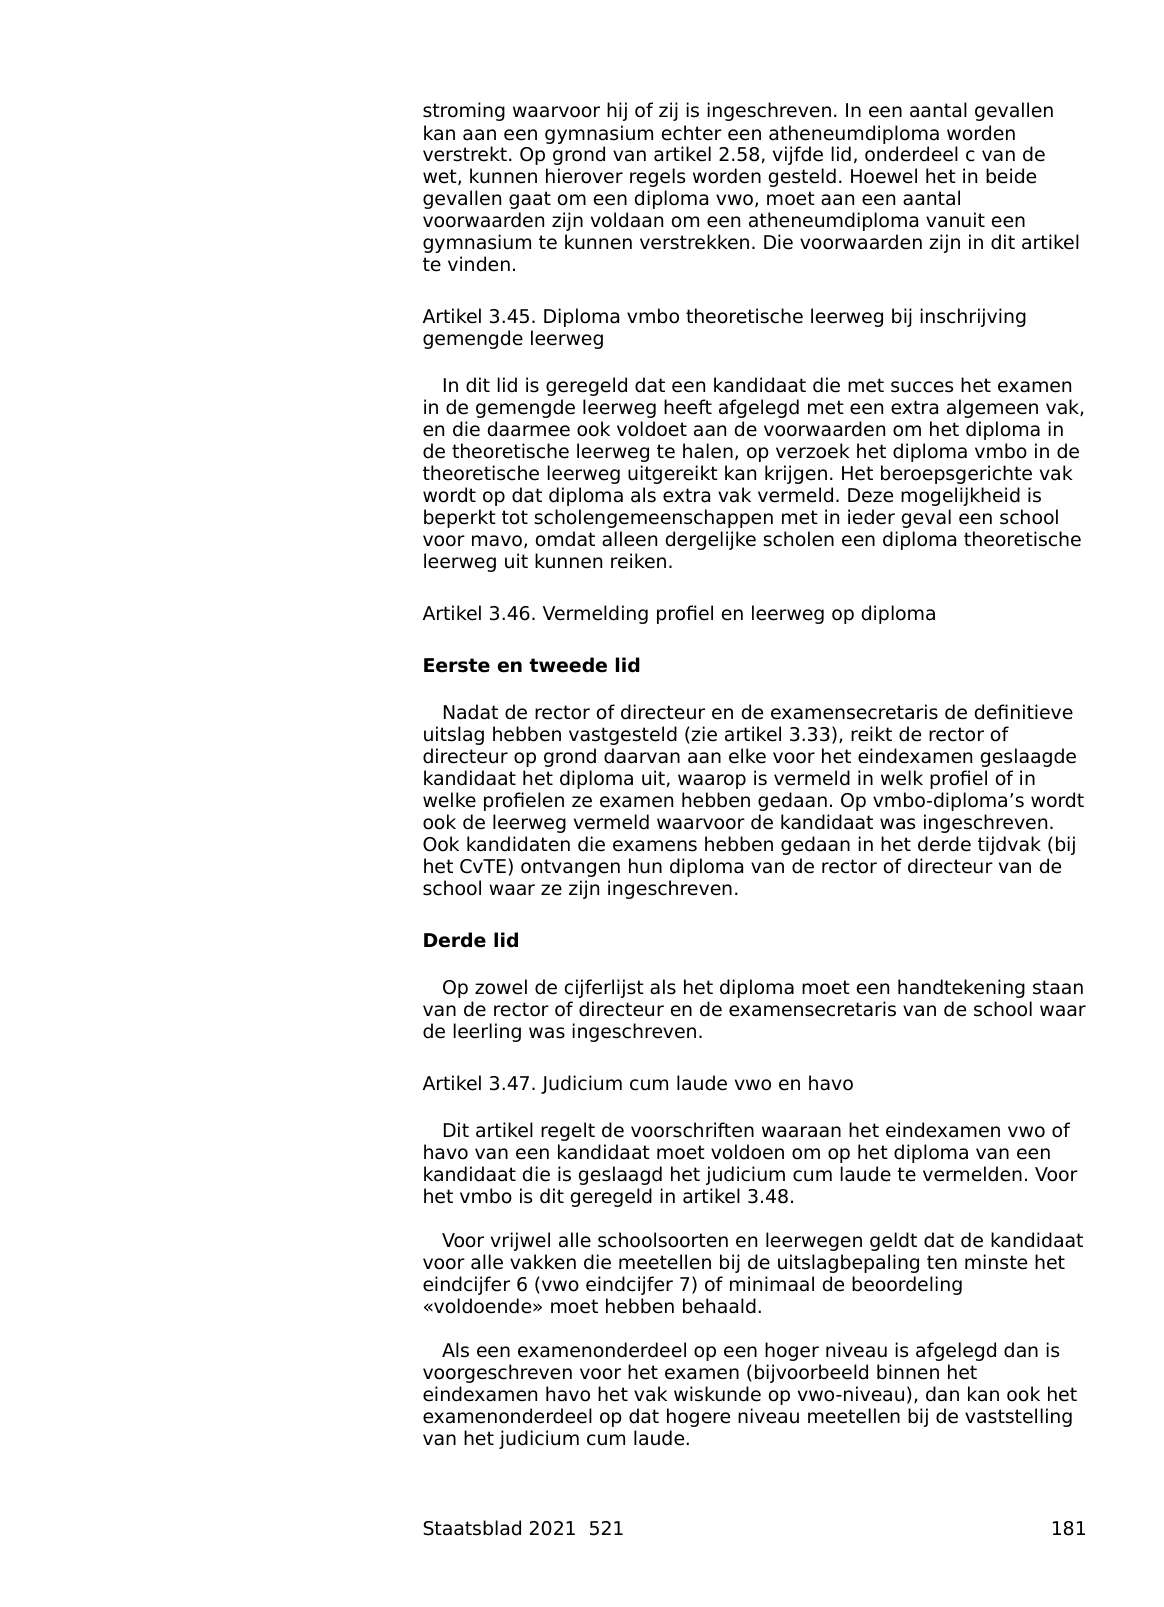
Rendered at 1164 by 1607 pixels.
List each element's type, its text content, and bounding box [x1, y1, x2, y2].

subtitle Eerste en tweede lid [422, 655, 1087, 677]
text Dit artikel regelt de voorschriften waaraan het eindexamen vwo of havo van een kandidaat moet voldoen om op het diploma van een kandidaat die is geslaagd het judicium cum laude te vermelden. Voor het vmbo is dit geregeld in artikel 3.48. [422, 1120, 1087, 1208]
text In dit lid is geregeld dat een kandidaat die met succes het examen in de gemengde leerweg heeft afgelegd met een extra algemeen vak, en die daarmee ook voldoet aan de voorwaarden om het diploma in de theoretische leerweg te halen, op verzoek het diploma vmbo in de theoretische leerweg uitgereikt kan krijgen. Het beroepsgerichte vak wordt op dat diploma als extra vak vermeld. Deze mogelijkheid is beperkt tot scholengemeenschappen met in ieder geval een school voor mavo, omdat alleen dergelijke scholen een diploma theoretische leerweg uit kunnen reiken. [422, 375, 1087, 573]
text Voor vrijwel alle schoolsoorten en leerwegen geldt dat de kandidaat voor alle vakken die meetellen bij de uitslagbepaling ten minste het eindcijfer 6 (vwo eindcijfer 7) of minimaal de beoordeling «voldoende» moet hebben behaald. [422, 1230, 1087, 1318]
text stroming waarvoor hij of zij is ingeschreven. In een aantal gevallen kan aan een gymnasium echter een atheneumdiploma worden verstrekt. Op grond van artikel 2.58, vijfde lid, onderdeel c van de wet, kunnen hierover regels worden gesteld. Hoewel het in beide gevallen gaat om een diploma vwo, moet aan een aantal voorwaarden zijn voldaan om een atheneumdiploma vanuit een gymnasium te kunnen verstrekken. Die voorwaarden zijn in dit artikel te vinden. [422, 100, 1087, 276]
subtitle Derde lid [422, 930, 1087, 952]
subtitle Artikel 3.46. Vermelding profiel en leerweg op diploma [422, 603, 1087, 625]
text Als een examenonderdeel op een hoger niveau is afgelegd dan is voorgeschreven voor het examen (bijvoorbeeld binnen het eindexamen havo het vak wiskunde op vwo-niveau), dan kan ook het examenonderdeel op dat hogere niveau meetellen bij de vaststelling van het judicium cum laude. [422, 1340, 1087, 1450]
text Op zowel de cijferlijst als het diploma moet een handtekening staan van de rector of directeur en de examensecretaris van de school waar de leerling was ingeschreven. [422, 977, 1087, 1043]
text Nadat de rector of directeur en de examensecretaris de definitieve uitslag hebben vastgesteld (zie artikel 3.33), reikt de rector of directeur op grond daarvan aan elke voor het eindexamen geslaagde kandidaat het diploma uit, waarop is vermeld in welk profiel of in welke profielen ze examen hebben gedaan. Op vmbo-diploma’s wordt ook de leerweg vermeld waarvoor de kandidaat was ingeschreven. Ook kandidaten die examens hebben gedaan in het derde tijdvak (bij het CvTE) ontvangen hun diploma van de rector of directeur van de school waar ze zijn ingeschreven. [422, 702, 1087, 900]
subtitle Artikel 3.45. Diploma vmbo theoretische leerweg bij inschrijving gemengde leerweg [422, 306, 1087, 350]
subtitle Artikel 3.47. Judicium cum laude vwo en havo [422, 1073, 1087, 1095]
